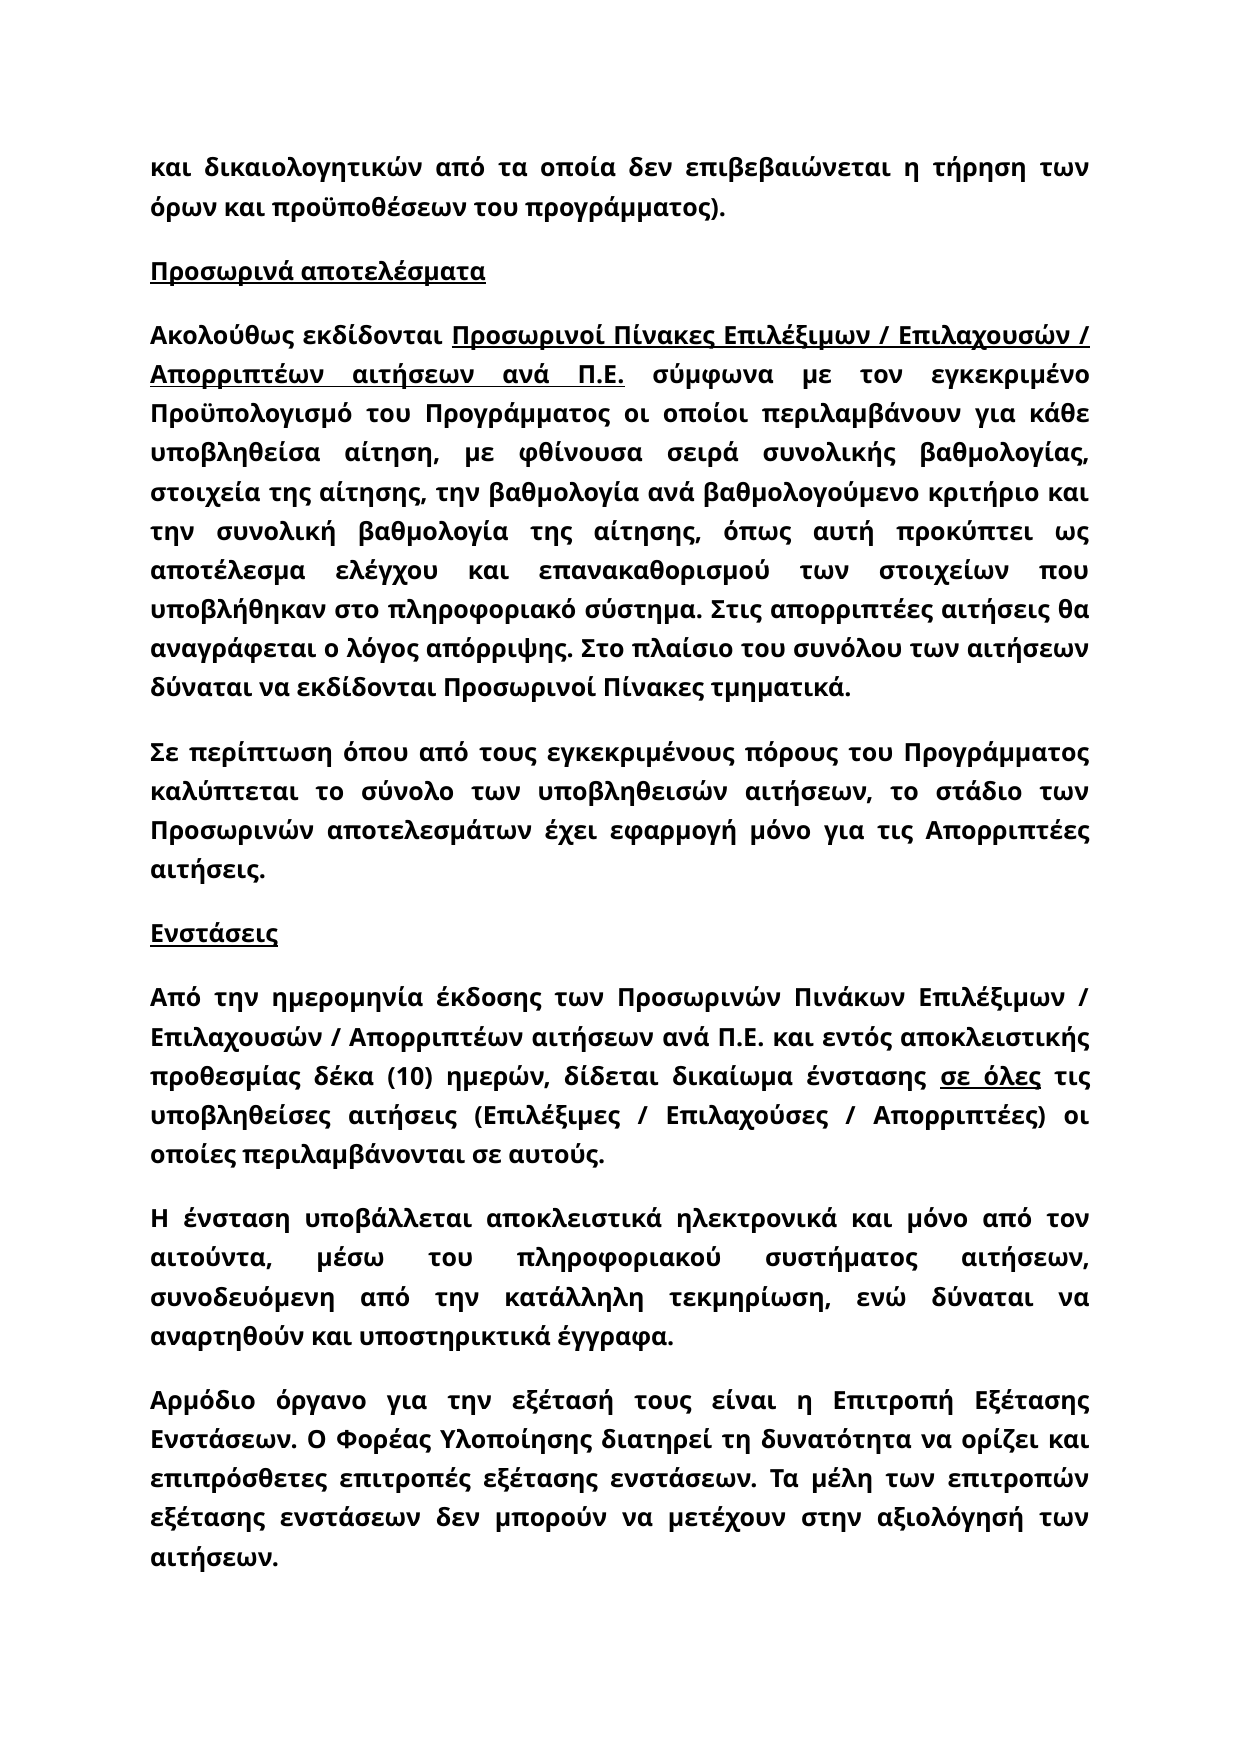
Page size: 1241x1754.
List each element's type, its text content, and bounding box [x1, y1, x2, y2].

text και δικαιολογητικών από τα οποία δεν επιβεβαιώνεται η τήρηση των όρων και προϋποθέσεων του προγράμματος). [150, 150, 1090, 223]
text Ακολούθως εκδίδονται Προσωρινοί Πίνακες Επιλέξιμων / Επιλαχουσών / Απορριπτέων αιτήσεων ανά Π.Ε. σύμφωνα με τον εγκεκριμένο Προϋπολογισμό του Προγράμματος οι οποίοι περιλαμβάνουν για κάθε υποβληθείσα αίτηση, με φθίνουσα σειρά συνολικής βαθμολογίας, στοιχεία της αίτησης, την βαθμολογία ανά βαθμολογούμενο κριτήριο και την συνολική βαθμολογία της αίτησης, όπως αυτή προκύπτει ως αποτέλεσμα ελέγχου και επανακαθορισμού των στοιχείων που υποβλήθηκαν στο πληροφοριακό σύστημα. Στις απορριπτέες αιτήσεις θα αναγράφεται ο λόγος απόρριψης. Στο πλαίσιο του συνόλου των αιτήσεων δύναται να εκδίδονται Προσωρινοί Πίνακες τμηματικά. [150, 317, 1090, 704]
text Από την ημερομηνία έκδοσης των Προσωρινών Πινάκων Επιλέξιμων / Επιλαχουσών / Απορριπτέων αιτήσεων ανά Π.Ε. και εντός αποκλειστικής προθεσμίας δέκα (10) ημερών, δίδεται δικαίωμα ένστασης σε όλες τις υποβληθείσες αιτήσεις (Επιλέξιμες / Επιλαχούσες / Απορριπτέες) οι οποίες περιλαμβάνονται σε αυτούς. [150, 980, 1090, 1171]
text Αρμόδιο όργανο για την εξέτασή τους είναι η Επιτροπή Εξέτασης Ενστάσεων. Ο Φορέας Υλοποίησης διατηρεί τη δυνατότητα να ορίζει και επιπρόσθετες επιτροπές εξέτασης ενστάσεων. Τα μέλη των επιτροπών εξέτασης ενστάσεων δεν μπορούν να μετέχουν στην αξιολόγησή των αιτήσεων. [150, 1382, 1090, 1573]
text Προσωρινά αποτελέσματα [150, 253, 1090, 287]
text Η ένσταση υποβάλλεται αποκλειστικά ηλεκτρονικά και μόνο από τον αιτούντα, μέσω του πληροφοριακού συστήματος αιτήσεων, συνοδευόμενη από την κατάλληλη τεκμηρίωση, ενώ δύναται να αναρτηθούν και υποστηρικτικά έγγραφα. [150, 1201, 1090, 1352]
text Σε περίπτωση όπου από τους εγκεκριμένους πόρους του Προγράμματος καλύπτεται το σύνολο των υποβληθεισών αιτήσεων, το στάδιο των Προσωρινών αποτελεσμάτων έχει εφαρμογή μόνο για τις Απορριπτέες αιτήσεις. [150, 734, 1090, 886]
text Ενστάσεις [150, 916, 1090, 950]
